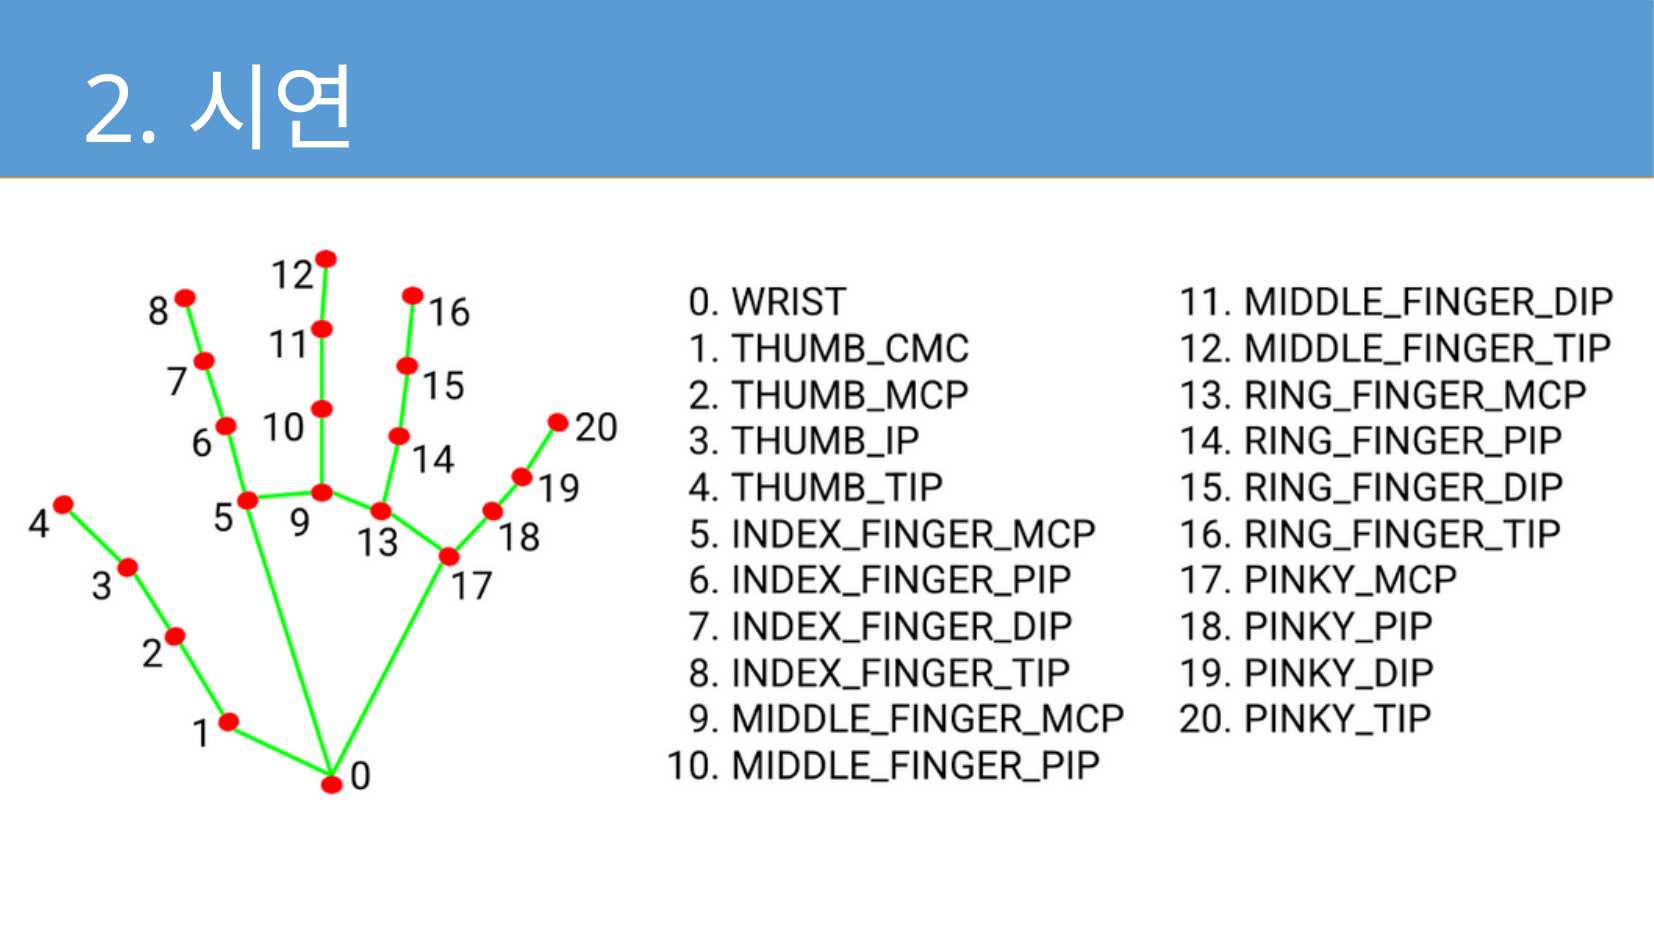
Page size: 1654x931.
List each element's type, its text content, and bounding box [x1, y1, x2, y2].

picture [6, 236, 1654, 827]
title 2. 시연 [82, 14, 1571, 171]
